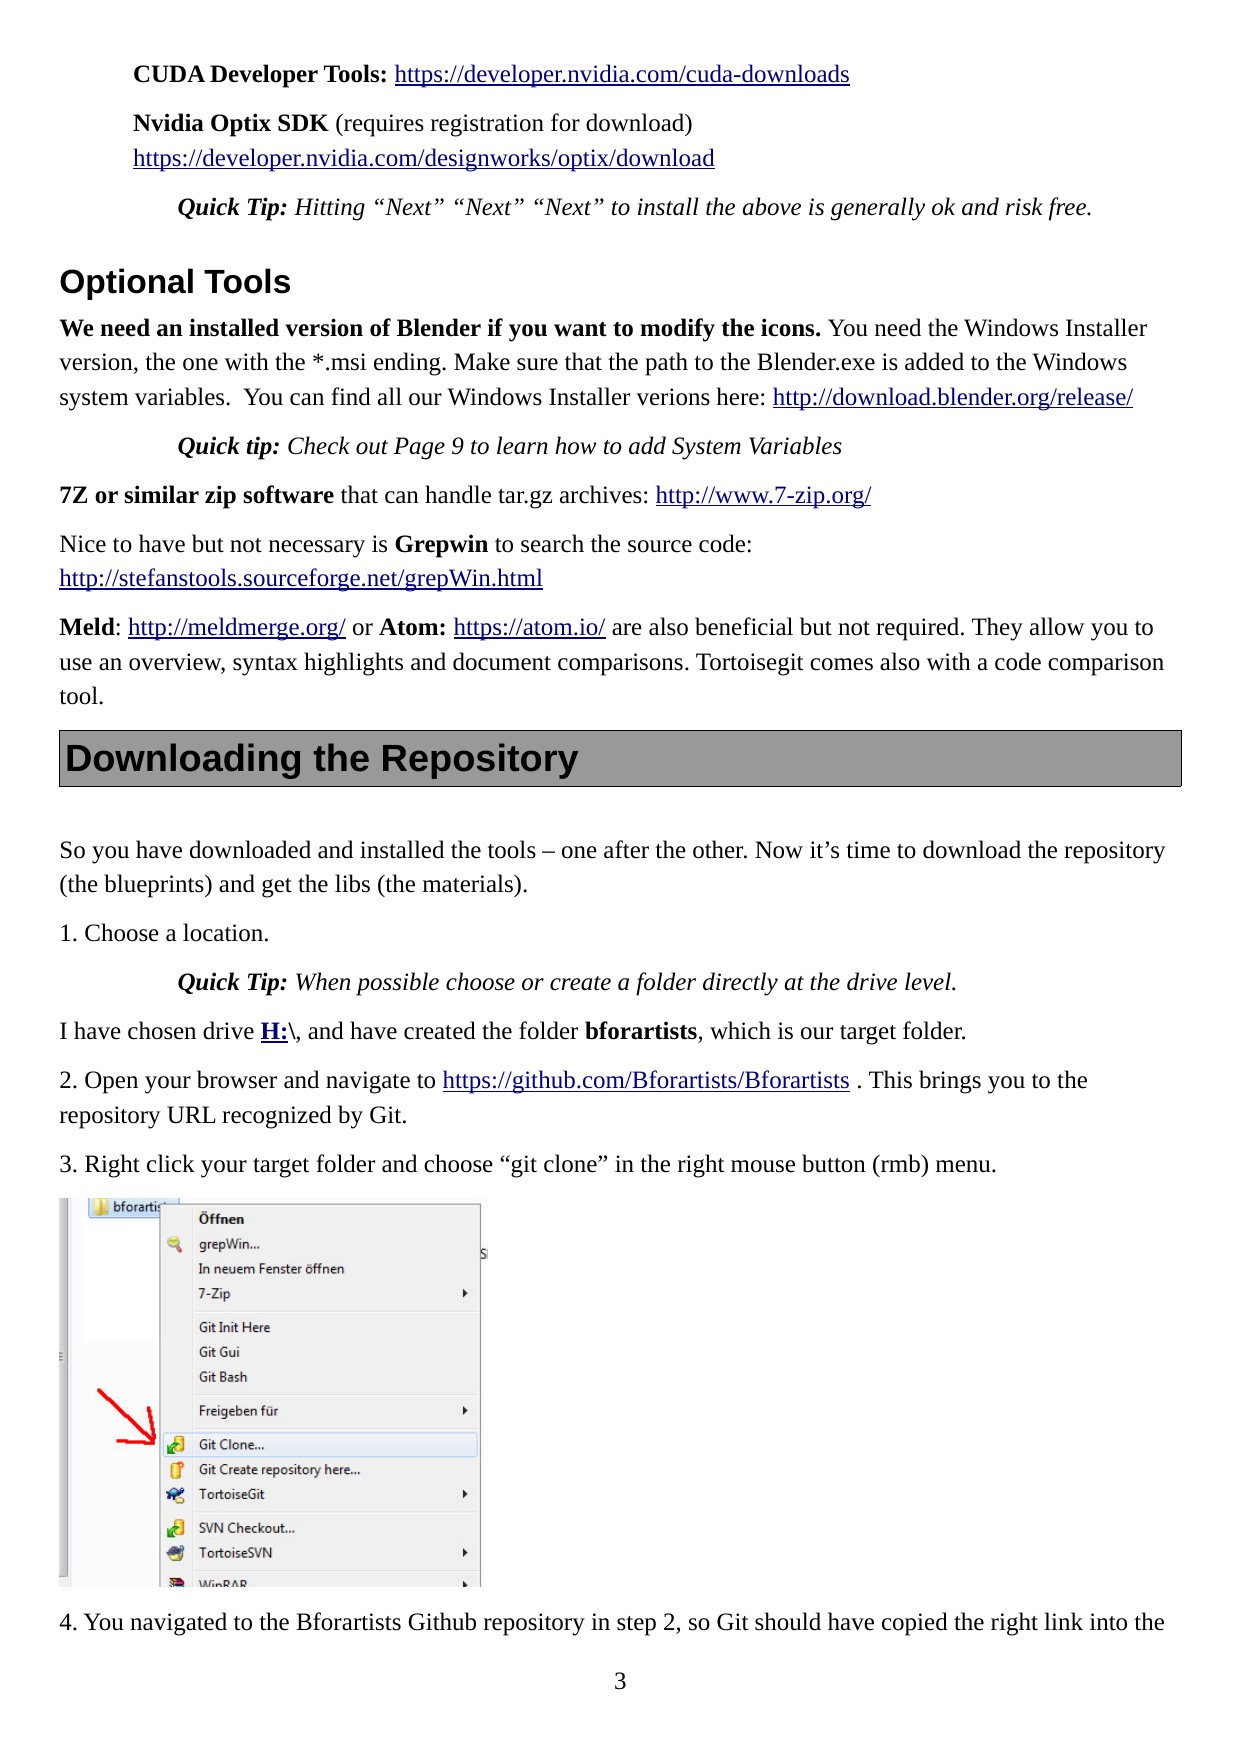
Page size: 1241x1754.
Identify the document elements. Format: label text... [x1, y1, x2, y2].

text Quick Tip: When possible choose or create a folder directly at the drive level. [177, 967, 1181, 996]
text So you have downloaded and installed the tools – one after the other. Now it’s time to download the repository (the blueprints) and get the libs (the materials). [59, 835, 1181, 898]
picture [59, 1198, 488, 1587]
table_header Downloading the Repository [60, 731, 1181, 786]
text Nice to have but not necessary is Grepwin to search the source code: http://stefanstools.sourceforge.net/grepWin.html [59, 529, 1181, 592]
text 1. Choose a location. [59, 918, 1181, 947]
text Nvidia Optix SDK (requires registration for download) https://developer.nvidia.com/designworks/optix/download [133, 108, 1181, 171]
text Quick tip: Check out Page 9 to learn how to add System Variables [177, 431, 1181, 459]
text CUDA Developer Tools: https://developer.nvidia.com/cuda-downloads [133, 59, 1181, 88]
text Meld: http://meldmerge.org/ or Atom: https://atom.io/ are also beneficial but not required. They allow you to use an overview, syntax highlights and document comparisons. Tortoisegit comes also with a code comparison tool. [59, 612, 1181, 710]
text 4. You navigated to the Bforartists Github repository in step 2, so Git should have copied the right link into the [59, 1607, 1181, 1635]
text 2. Open your browser and navigate to https://github.com/Bforartists/Bforartists . This brings you to the repository URL recognized by Git. [59, 1066, 1181, 1129]
text Quick Tip: Hitting “Next” “Next” “Next” to install the above is generally ok and risk free. [177, 192, 1181, 220]
text I have chosen drive H:\, and have created the folder bforartists, which is our target folder. [59, 1016, 1181, 1045]
text We need an installed version of Blender if you want to modify the icons. You need the Windows Installer version, the one with the *.msi ending. Make sure that the path to the Blender.exe is added to the Windows system variables. You can find all our Windows Installer verions here: http://download.blender.org/release/ [59, 313, 1181, 410]
text 3. Right click your target folder and choose “git clone” in the right mouse button (rmb) menu. [59, 1149, 1181, 1178]
text 7Z or similar zip software that can handle tar.gz archives: http://www.7-zip.org/ [59, 480, 1181, 508]
subtitle Optional Tools [59, 262, 1181, 300]
